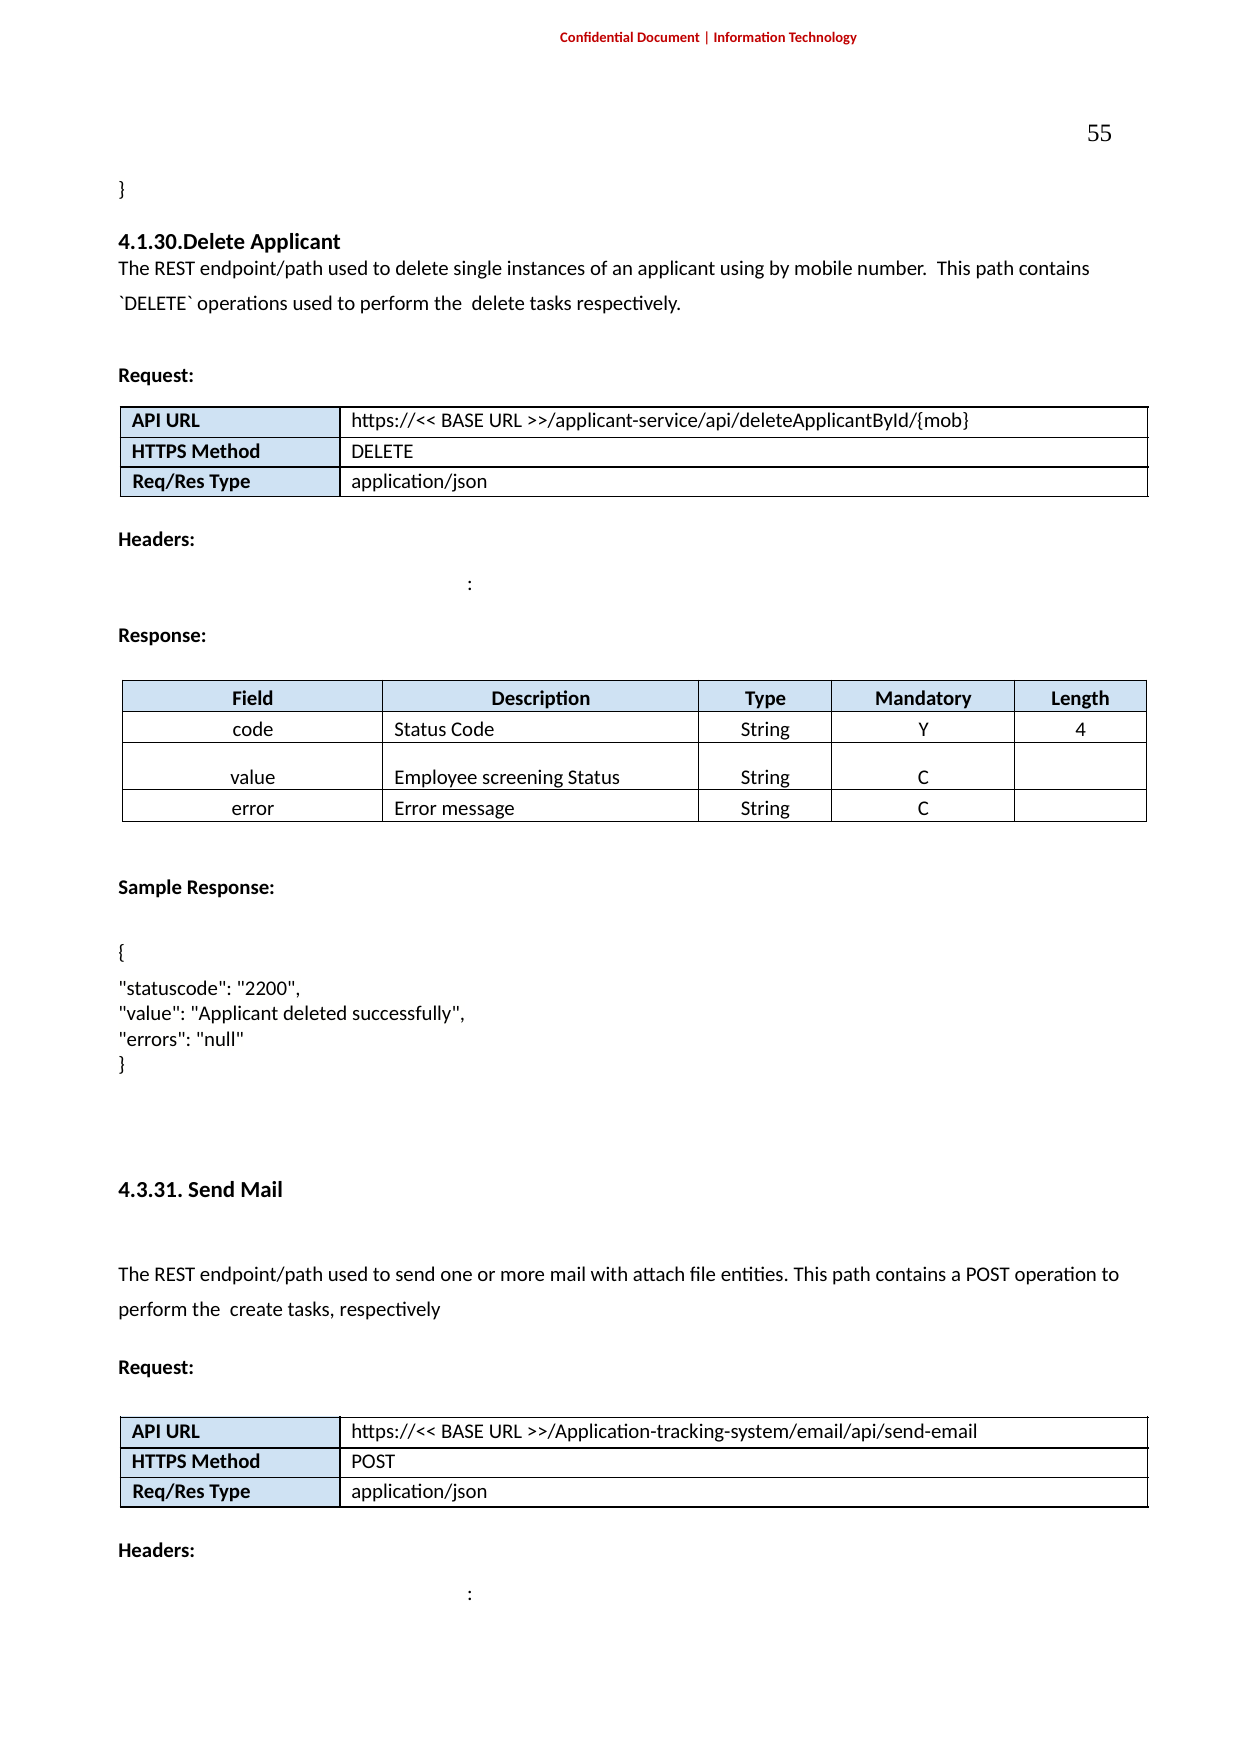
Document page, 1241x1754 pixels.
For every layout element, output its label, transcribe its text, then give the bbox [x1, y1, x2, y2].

text Headers: [118, 497, 1122, 552]
subtitle The REST endpoint/path used to send one or more mail with attach file entities. This path contains a POST operation to perform the create tasks, respectively [118, 1261, 1122, 1322]
table_cell Status Code [383, 712, 698, 742]
table_header API URL [121, 408, 339, 437]
text "errors": "null" [118, 1026, 1122, 1051]
table_cell DELETE [341, 438, 1147, 466]
table_cell String [699, 743, 831, 789]
table_cell Req/Res Type [121, 468, 339, 496]
text "statuscode": "2200", [118, 975, 1122, 1000]
table_cell HTTPS Method [121, 1449, 339, 1477]
table_header : [456, 1581, 531, 1608]
subtitle Response: [118, 622, 1122, 648]
table_cell value [123, 743, 382, 789]
text Headers: [118, 1508, 1122, 1562]
table_header https://<< BASE URL >>/applicant-service/api/deleteApplicantById/{mob} [341, 408, 1147, 437]
table_header : [456, 570, 531, 597]
text 4.1.30.Delete Applicant [118, 227, 1122, 255]
table_cell Employee screening Status [383, 743, 698, 789]
table_header Description [383, 681, 698, 711]
table_cell 4 [1015, 712, 1146, 742]
table_cell String [699, 712, 831, 742]
table_cell Y [832, 712, 1014, 742]
text { [118, 939, 1122, 965]
table_cell error [123, 790, 382, 821]
table_cell Req/Res Type [121, 1478, 339, 1506]
table_header [531, 1581, 1131, 1608]
table_cell POST [341, 1449, 1147, 1477]
table_header Length [1015, 681, 1146, 711]
text The REST endpoint/path used to delete single instances of an applicant using by mobile number. This path contains `DELETE` operations used to perform the delete tasks respectively. [118, 255, 1122, 316]
table_header [531, 570, 1131, 597]
table_header Field [123, 681, 382, 711]
subtitle 4.3.31. Send Mail [118, 1175, 1122, 1203]
table_cell application/json [341, 468, 1147, 496]
text Sample Response: [118, 874, 1122, 900]
table_header Type [699, 681, 831, 711]
table_cell String [699, 790, 831, 821]
table_cell HTTPS Method [121, 438, 339, 466]
subtitle Request: [118, 363, 1122, 388]
table_header [156, 570, 456, 597]
table_cell Error message [383, 790, 698, 821]
text "value": "Applicant deleted successfully", [118, 1000, 1122, 1026]
table_header [156, 1581, 456, 1608]
table_cell code [123, 712, 382, 742]
text } [118, 1051, 1122, 1077]
text Request: [118, 1354, 1122, 1379]
table_cell C [832, 743, 1014, 789]
table_header https://<< BASE URL >>/Application-tracking-system/email/api/send-email [341, 1418, 1147, 1447]
table_cell C [832, 790, 1014, 821]
table_header API URL [121, 1418, 339, 1447]
table_cell [1015, 743, 1146, 789]
text } [118, 176, 1122, 202]
table_cell [1015, 790, 1146, 821]
table_header Mandatory [832, 681, 1014, 711]
table_cell application/json [341, 1478, 1147, 1506]
